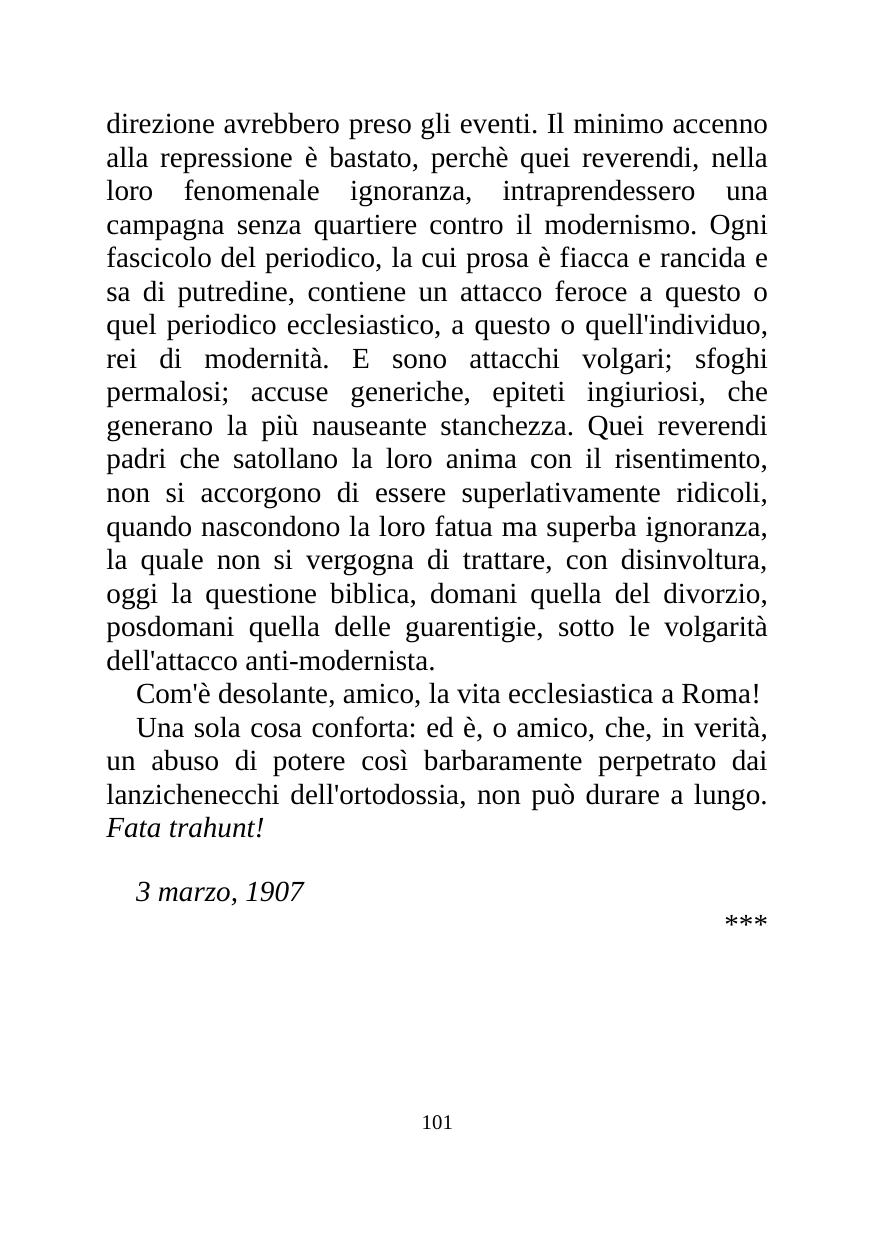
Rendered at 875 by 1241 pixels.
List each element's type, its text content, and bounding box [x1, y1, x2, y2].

text Com'è desolante, amico, la vita ecclesiastica a Roma! [106, 676, 768, 710]
text direzione avrebbero preso gli eventi. Il minimo accenno alla repressione è bastato, perchè quei reverendi, nella loro fenomenale ignoranza, intraprendessero una campagna senza quartiere contro il modernismo. Ogni fascicolo del periodico, la cui prosa è fiacca e rancida e sa di putredine, contiene un attacco feroce a questo o quel periodico ecclesiastico, a questo o quell'individuo, rei di modernità. E sono attacchi volgari; sfoghi permalosi; accuse generiche, epiteti ingiuriosi, che generano la più nauseante stanchezza. Quei reverendi padri che satollano la loro anima con il risentimento, non si accorgono di essere superlativamente ridicoli, quando nascondono la loro fatua ma superba ignoranza, la quale non si vergogna di trattare, con disinvoltura, oggi la questione biblica, domani quella del divorzio, posdomani quella delle guarentigie, sotto le volgarità dell'attacco anti-modernista. [106, 106, 768, 676]
text Una sola cosa conforta: ed è, o amico, che, in verità, un abuso di potere così barbaramente perpetrato dai lanzichenecchi dell'ortodossia, non può durare a lungo. Fata trahunt! [106, 710, 768, 844]
text *** [148, 907, 768, 941]
text 3 marzo, 1907 [106, 874, 768, 907]
